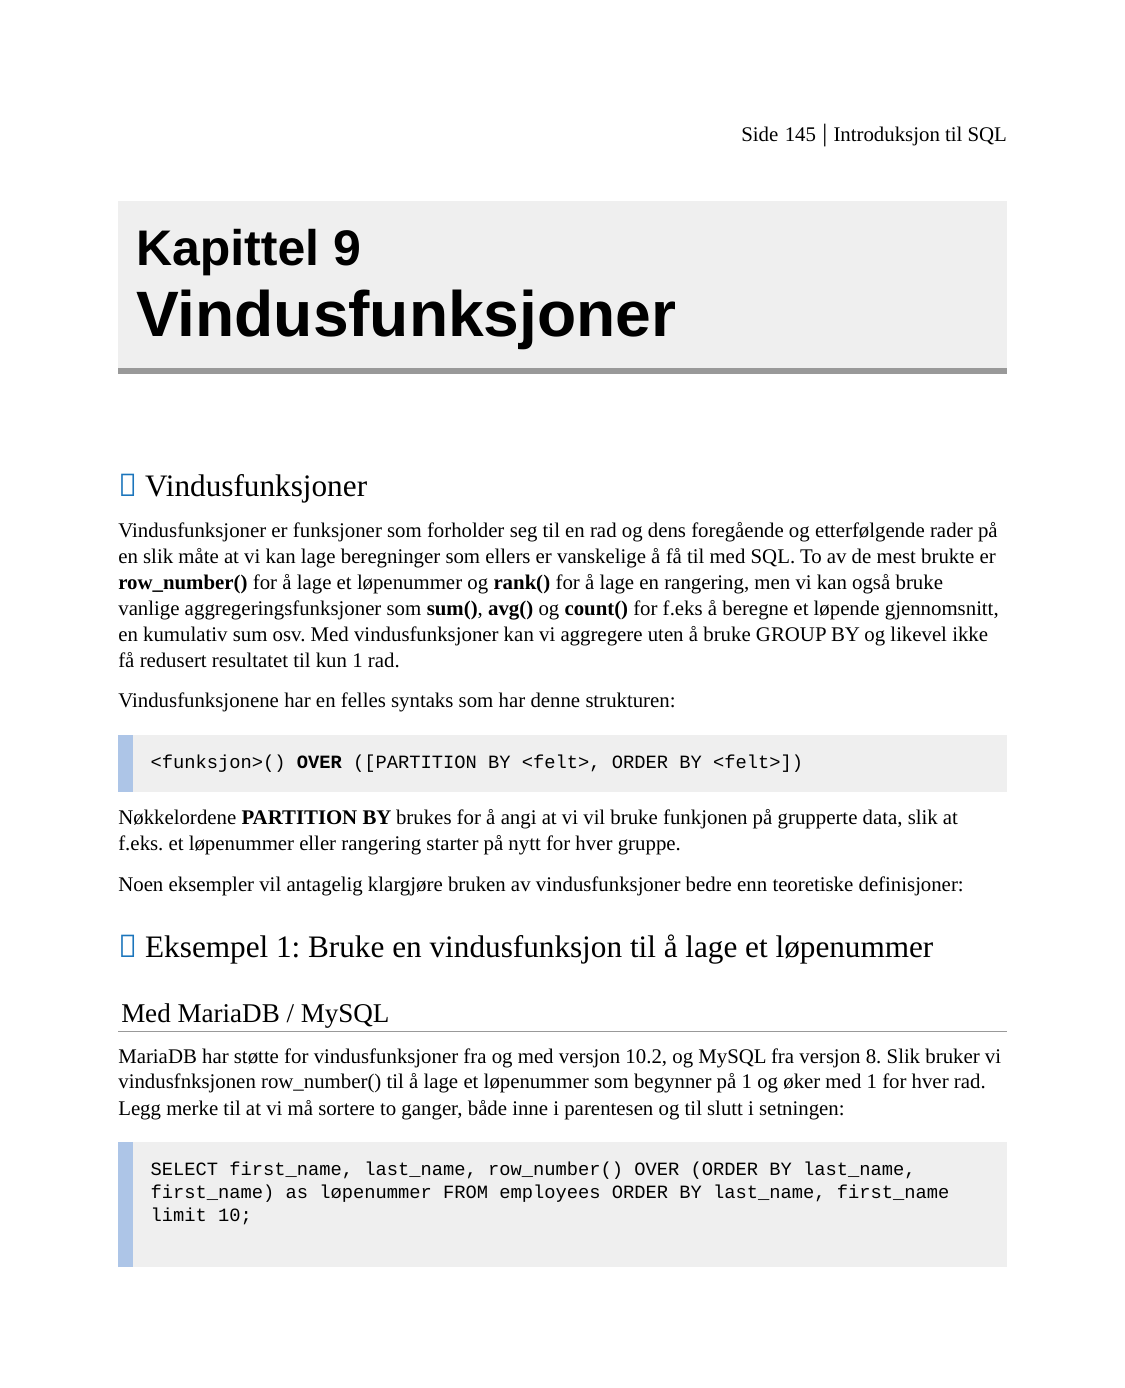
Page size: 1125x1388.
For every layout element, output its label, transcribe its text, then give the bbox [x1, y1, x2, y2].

subtitle Kapittel 9 Vindusfunksjoner [118, 201, 1007, 368]
subtitle  Eksempel 1: Bruke en vindusfunksjon til å lage et løpenummer [118, 924, 1007, 967]
text Nøkkelordene PARTITION BY brukes for å angi at vi vil bruke funkjonen på grupperte data, slik at f.eks. et løpenummer eller rangering starter på nytt for hver gruppe. [118, 805, 1007, 855]
text Vindusfunksjoner er funksjoner som forholder seg til en rad og dens foregående og etterfølgende rader på en slik måte at vi kan lage beregninger som ellers er vanskelige å få til med SQL. To av de mest brukte er row_number() for å lage et løpenummer og rank() for å lage en rangering, men vi kan også bruke vanlige aggregeringsfunksjoner som sum(), avg() og count() for f.eks å beregne et løpende gjennomsnitt, en kumulativ sum osv. Med vindusfunksjoner kan vi aggregere uten å bruke GROUP BY og likevel ikke få redusert resultatet til kun 1 rad. [118, 518, 1007, 672]
subtitle  Vindusfunksjoner [118, 463, 1007, 506]
text SELECT first_name, last_name, row_number() OVER (ORDER BY last_name, first_name) as løpenummer FROM employees ORDER BY last_name, first_name limit 10; [133, 1142, 1007, 1267]
text <funksjon>() OVER ([PARTITION BY <felt>, ORDER BY <felt>]) [133, 735, 1007, 792]
text Vindusfunksjonene har en felles syntaks som har denne strukturen: [118, 688, 1007, 712]
text MariaDB har støtte for vindusfunksjoner fra og med versjon 10.2, og MySQL fra versjon 8. Slik bruker vi vindusfnksjonen row_number() til å lage et løpenummer som begynner på 1 og øker med 1 for hver rad. Legg merke til at vi må sortere to ganger, både inne i parentesen og til slutt i setningen: [118, 1043, 1007, 1119]
subtitle Med MariaDB / MySQL [118, 994, 1007, 1031]
text Noen eksempler vil antagelig klargjøre bruken av vindusfunksjoner bedre enn teoretiske definisjoner: [118, 871, 1007, 896]
